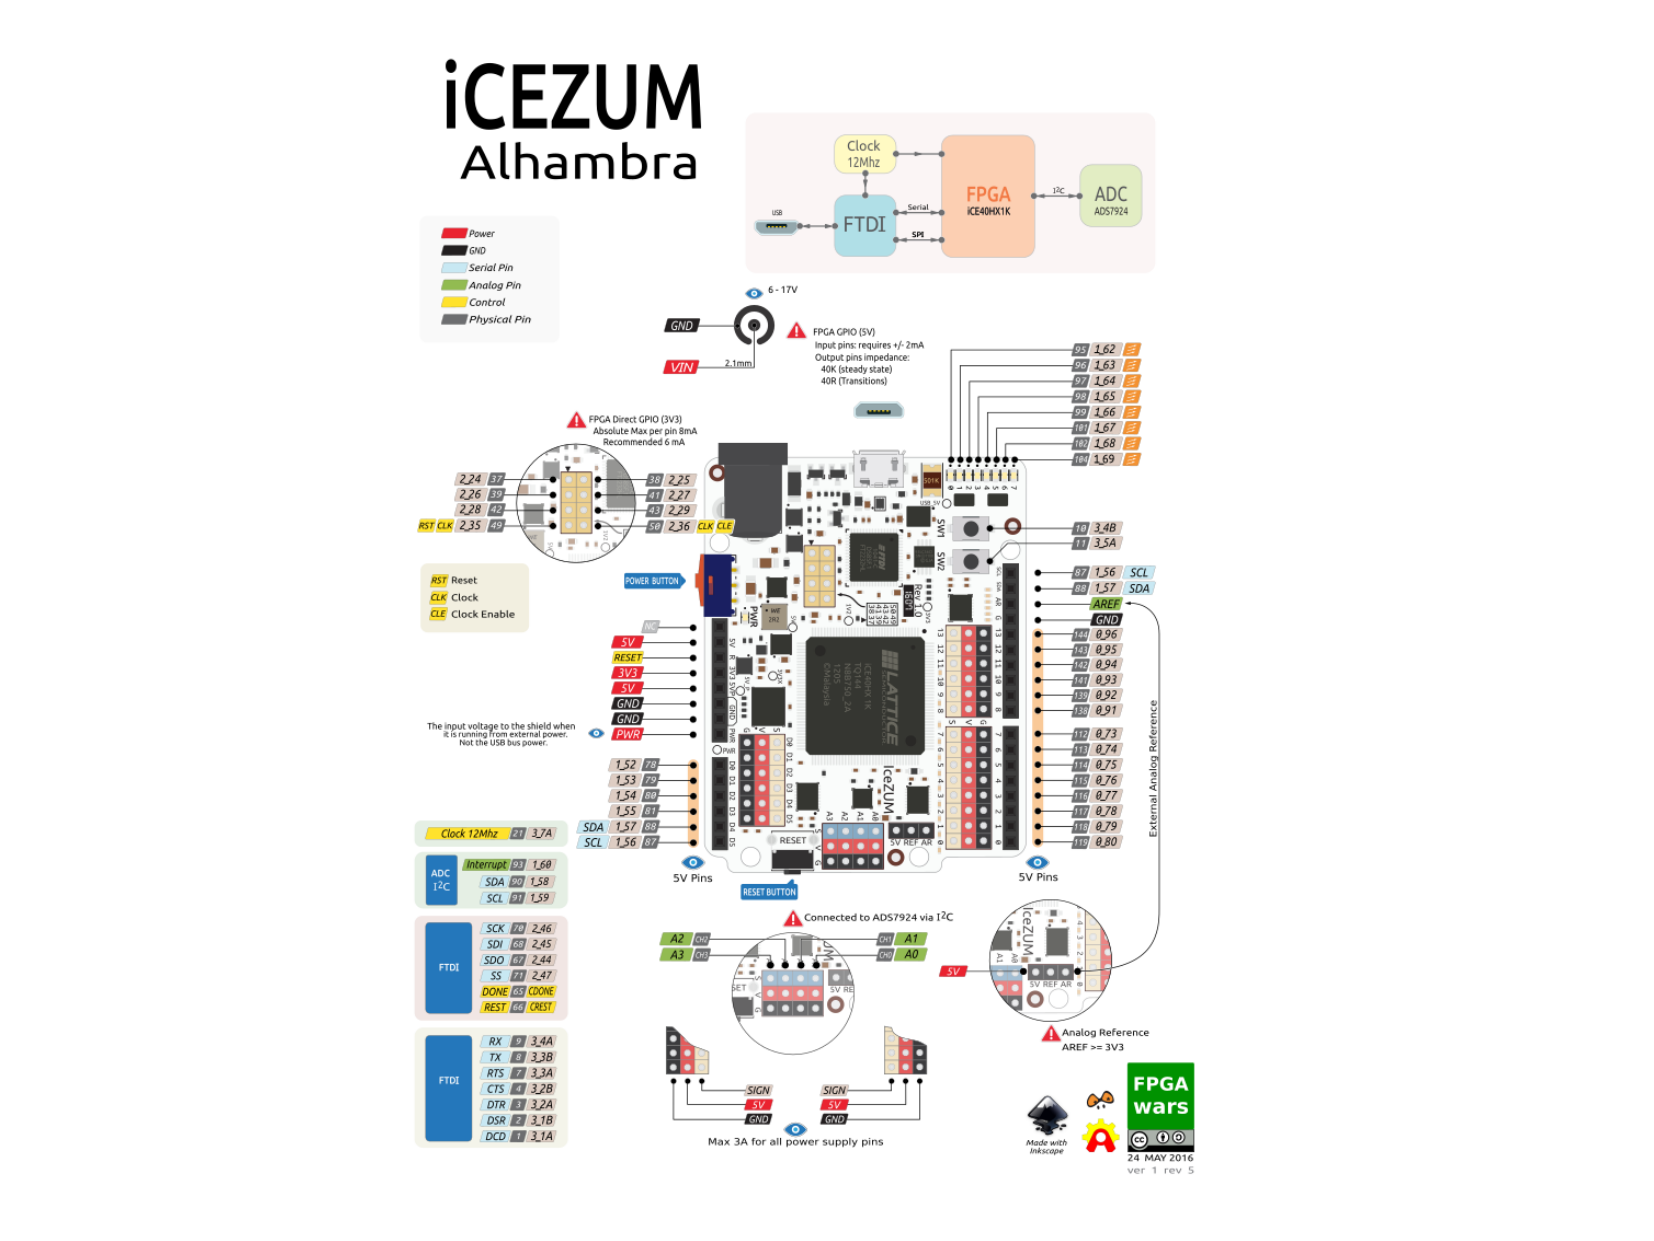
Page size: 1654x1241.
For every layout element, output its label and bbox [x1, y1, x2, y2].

picture [404, 50, 1201, 1186]
